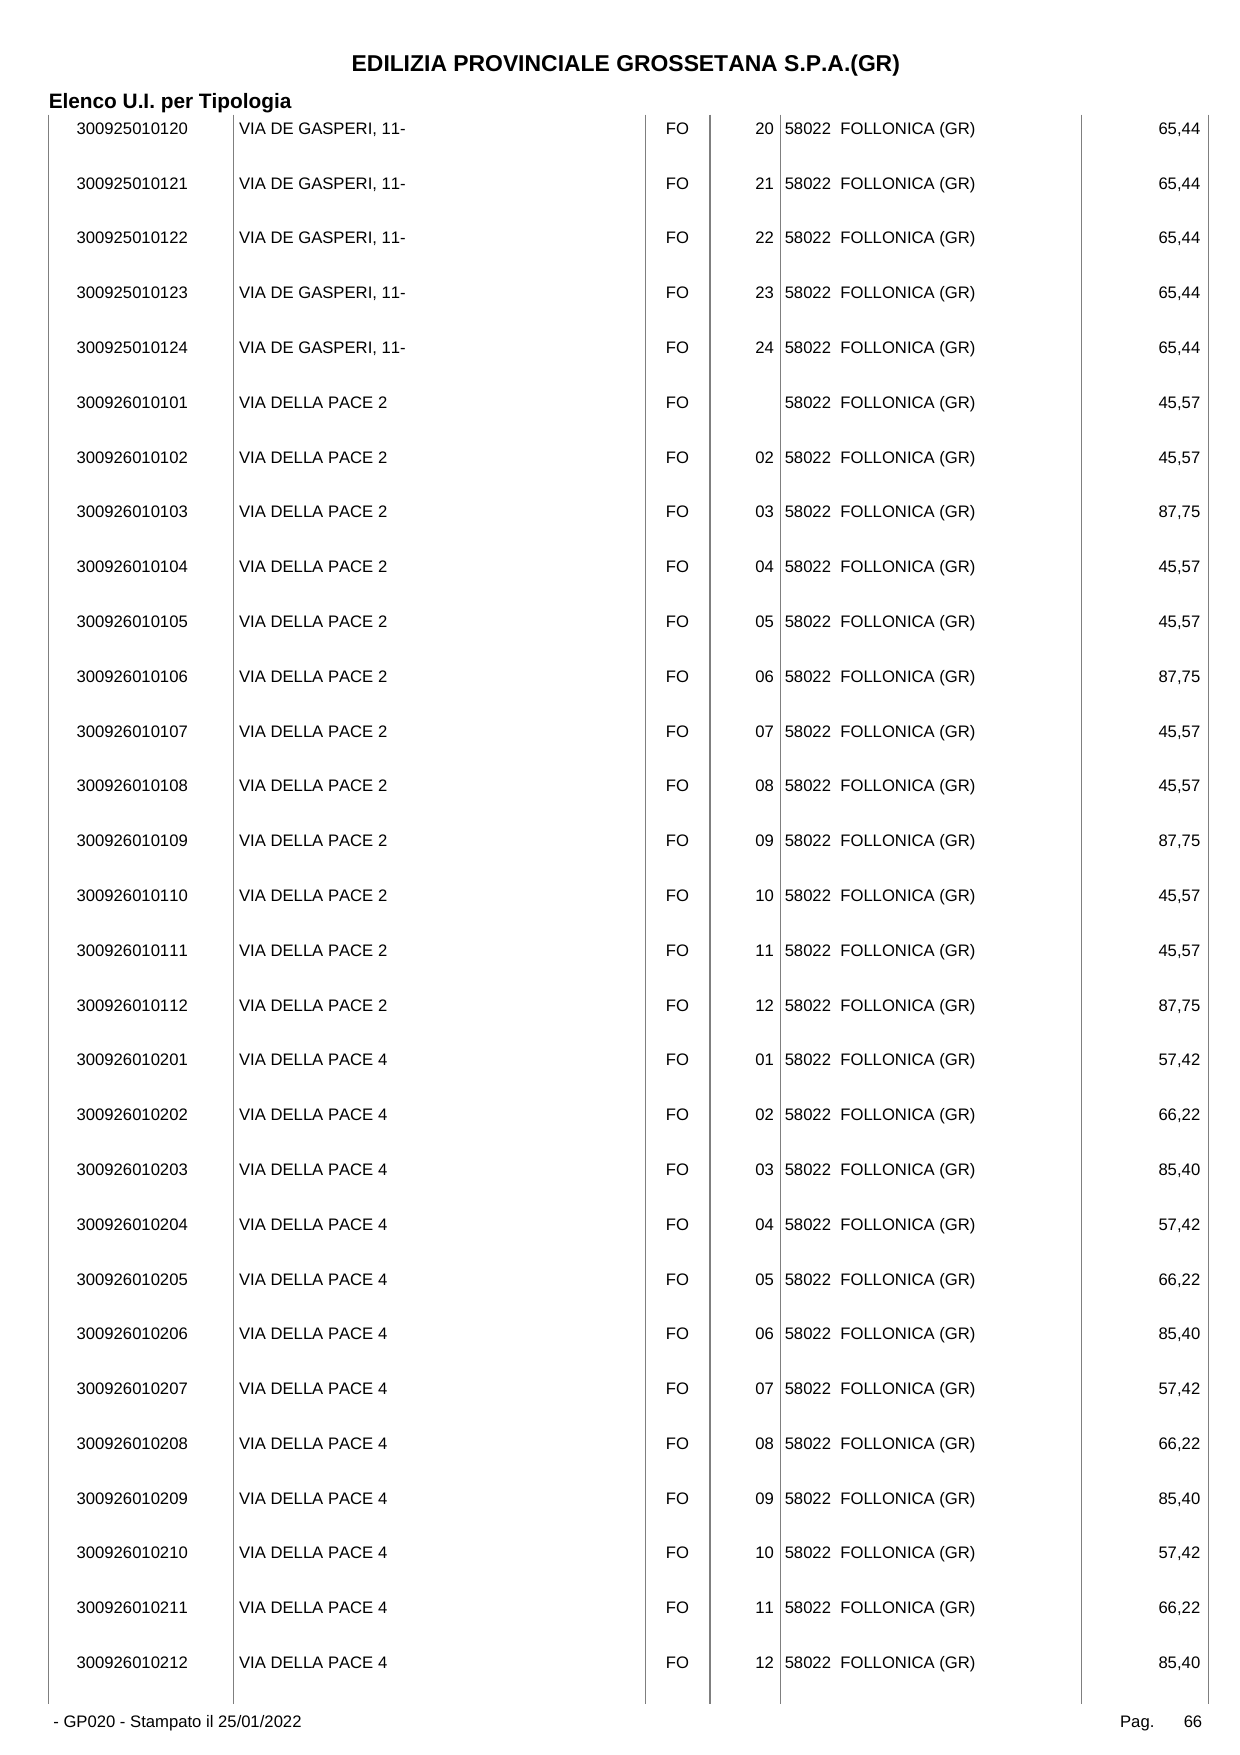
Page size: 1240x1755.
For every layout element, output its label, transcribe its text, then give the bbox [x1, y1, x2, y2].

table_cell FO [646, 1046, 709, 1101]
table_cell VIA DELLA PACE 2 [234, 443, 588, 498]
table_cell 45,57 [1082, 882, 1208, 936]
table_cell FO [646, 608, 709, 662]
table_cell 66,22 [1082, 1101, 1208, 1156]
table_cell FO [646, 115, 709, 169]
table_cell 87,75 [1082, 663, 1208, 717]
table_cell 300925010123 [49, 279, 233, 334]
table_cell 02 [711, 443, 780, 498]
table_cell 300926010210 [49, 1539, 233, 1594]
table_cell 300926010112 [49, 991, 233, 1046]
table_cell VIA DE GASPERI, 11- [234, 169, 588, 224]
table_cell FO [646, 882, 709, 936]
table_cell [589, 1101, 645, 1156]
table_cell 06 [711, 663, 780, 717]
table_cell 57,42 [1082, 1539, 1208, 1594]
table_cell 85,40 [1082, 1156, 1208, 1210]
table_cell FO [646, 389, 709, 443]
table_cell 58022 FOLLONICA (GR) [781, 1265, 1081, 1320]
table_cell 300926010109 [49, 827, 233, 882]
table_cell 87,75 [1082, 827, 1208, 882]
table_cell 45,57 [1082, 936, 1208, 991]
table_cell FO [646, 1210, 709, 1265]
table_cell 66,22 [1082, 1430, 1208, 1484]
table_cell 58022 FOLLONICA (GR) [781, 224, 1081, 279]
table_cell FO [646, 663, 709, 717]
table_cell 300926010207 [49, 1375, 233, 1429]
table_cell [589, 1046, 645, 1101]
table_cell VIA DELLA PACE 2 [234, 772, 588, 827]
table_cell [589, 224, 645, 279]
table_cell 58022 FOLLONICA (GR) [781, 498, 1081, 553]
table_cell 01 [711, 1046, 780, 1101]
table_cell 04 [711, 1210, 780, 1265]
table_cell 58022 FOLLONICA (GR) [781, 1046, 1081, 1101]
table_cell [589, 663, 645, 717]
table_cell [589, 443, 645, 498]
table_cell 03 [711, 1156, 780, 1210]
table_cell 58022 FOLLONICA (GR) [781, 936, 1081, 991]
table_cell VIA DELLA PACE 4 [234, 1375, 588, 1429]
table_cell VIA DELLA PACE 2 [234, 663, 588, 717]
table_cell 05 [711, 608, 780, 662]
table_cell 02 [711, 1101, 780, 1156]
table_cell 24 [711, 334, 780, 388]
table_cell 06 [711, 1320, 780, 1375]
table_cell VIA DELLA PACE 4 [234, 1539, 588, 1594]
table_cell 300926010206 [49, 1320, 233, 1375]
table_cell VIA DE GASPERI, 11- [234, 224, 588, 279]
table_cell [589, 772, 645, 827]
table_cell 45,57 [1082, 772, 1208, 827]
table_cell FO [646, 991, 709, 1046]
table_cell 300926010111 [49, 936, 233, 991]
table_cell 300926010106 [49, 663, 233, 717]
table_cell 58022 FOLLONICA (GR) [781, 1430, 1081, 1484]
table_cell 08 [711, 1430, 780, 1484]
table_cell 300926010205 [49, 1265, 233, 1320]
table_cell VIA DELLA PACE 2 [234, 936, 588, 991]
table_cell FO [646, 334, 709, 388]
table_cell [589, 1265, 645, 1320]
table_cell 87,75 [1082, 991, 1208, 1046]
table_cell 58022 FOLLONICA (GR) [781, 1210, 1081, 1265]
table_cell VIA DELLA PACE 4 [234, 1210, 588, 1265]
table_cell [589, 498, 645, 553]
table_cell [589, 882, 645, 936]
table_cell 58022 FOLLONICA (GR) [781, 389, 1081, 443]
table_cell 65,44 [1082, 334, 1208, 388]
table_cell 300926010108 [49, 772, 233, 827]
table_cell [589, 717, 645, 772]
table_cell 300926010211 [49, 1594, 233, 1649]
table_cell [589, 389, 645, 443]
table_cell FO [646, 279, 709, 334]
table_cell [711, 389, 780, 443]
table_cell 09 [711, 1484, 780, 1539]
table_cell 58022 FOLLONICA (GR) [781, 772, 1081, 827]
table_cell [589, 115, 645, 169]
table_cell VIA DELLA PACE 4 [234, 1046, 588, 1101]
table_cell 45,57 [1082, 443, 1208, 498]
table_cell 58022 FOLLONICA (GR) [781, 1539, 1081, 1594]
table_cell 300926010105 [49, 608, 233, 662]
table_cell 58022 FOLLONICA (GR) [781, 827, 1081, 882]
table_cell 87,75 [1082, 498, 1208, 553]
table_cell 65,44 [1082, 224, 1208, 279]
table_cell 65,44 [1082, 279, 1208, 334]
table_cell FO [646, 1430, 709, 1484]
table_cell 23 [711, 279, 780, 334]
table_cell VIA DELLA PACE 2 [234, 498, 588, 553]
table_cell FO [646, 498, 709, 553]
table_cell 85,40 [1082, 1649, 1208, 1703]
table_cell FO [646, 1101, 709, 1156]
table_cell [589, 1210, 645, 1265]
table_cell 58022 FOLLONICA (GR) [781, 553, 1081, 608]
table_cell 58022 FOLLONICA (GR) [781, 1649, 1081, 1703]
table_cell 300925010121 [49, 169, 233, 224]
table_cell 66,22 [1082, 1265, 1208, 1320]
table_cell 300926010107 [49, 717, 233, 772]
table_cell 58022 FOLLONICA (GR) [781, 882, 1081, 936]
table_cell 58022 FOLLONICA (GR) [781, 1375, 1081, 1429]
table_cell 58022 FOLLONICA (GR) [781, 279, 1081, 334]
table_cell VIA DELLA PACE 2 [234, 389, 588, 443]
table_cell 300926010201 [49, 1046, 233, 1101]
table_cell 11 [711, 936, 780, 991]
table_cell 58022 FOLLONICA (GR) [781, 1484, 1081, 1539]
table_cell VIA DELLA PACE 4 [234, 1484, 588, 1539]
table_cell [589, 1430, 645, 1484]
table_cell FO [646, 443, 709, 498]
table_cell [589, 936, 645, 991]
table_cell 10 [711, 1539, 780, 1594]
table_cell FO [646, 224, 709, 279]
table_cell 58022 FOLLONICA (GR) [781, 443, 1081, 498]
table_cell 11 [711, 1594, 780, 1649]
table_cell 300926010204 [49, 1210, 233, 1265]
table_cell 12 [711, 991, 780, 1046]
table_cell 65,44 [1082, 115, 1208, 169]
table_cell 57,42 [1082, 1210, 1208, 1265]
table_cell 58022 FOLLONICA (GR) [781, 334, 1081, 388]
table_cell 300926010110 [49, 882, 233, 936]
table_cell FO [646, 936, 709, 991]
table_cell [589, 1484, 645, 1539]
table_cell 300926010209 [49, 1484, 233, 1539]
table_cell 58022 FOLLONICA (GR) [781, 1320, 1081, 1375]
table_cell 85,40 [1082, 1484, 1208, 1539]
table_cell 10 [711, 882, 780, 936]
table_cell [589, 1539, 645, 1594]
table_cell 03 [711, 498, 780, 553]
table_cell 05 [711, 1265, 780, 1320]
table_cell 07 [711, 717, 780, 772]
table_cell FO [646, 717, 709, 772]
table_cell 58022 FOLLONICA (GR) [781, 717, 1081, 772]
table_cell VIA DELLA PACE 2 [234, 991, 588, 1046]
table_cell [589, 608, 645, 662]
table_cell FO [646, 1320, 709, 1375]
table_cell 45,57 [1082, 389, 1208, 443]
table_cell VIA DELLA PACE 4 [234, 1265, 588, 1320]
table_cell [589, 1649, 645, 1703]
table_cell 58022 FOLLONICA (GR) [781, 663, 1081, 717]
table_cell [589, 279, 645, 334]
table_cell 300926010208 [49, 1430, 233, 1484]
table_cell 57,42 [1082, 1046, 1208, 1101]
table_cell 300926010103 [49, 498, 233, 553]
table_cell VIA DE GASPERI, 11- [234, 279, 588, 334]
table_cell 45,57 [1082, 553, 1208, 608]
table_cell FO [646, 1375, 709, 1429]
table_cell 300925010124 [49, 334, 233, 388]
table_cell 65,44 [1082, 169, 1208, 224]
table_cell [589, 1375, 645, 1429]
table_cell FO [646, 1156, 709, 1210]
table_cell 300925010120 [49, 115, 233, 169]
table_cell FO [646, 1594, 709, 1649]
table_cell 58022 FOLLONICA (GR) [781, 169, 1081, 224]
table_cell FO [646, 1265, 709, 1320]
table_cell VIA DELLA PACE 4 [234, 1430, 588, 1484]
table_cell VIA DELLA PACE 2 [234, 717, 588, 772]
table_cell VIA DELLA PACE 2 [234, 827, 588, 882]
table_cell 85,40 [1082, 1320, 1208, 1375]
table_cell 300926010203 [49, 1156, 233, 1210]
table_cell 58022 FOLLONICA (GR) [781, 115, 1081, 169]
table_cell 12 [711, 1649, 780, 1703]
table_cell 58022 FOLLONICA (GR) [781, 1101, 1081, 1156]
table_cell 58022 FOLLONICA (GR) [781, 991, 1081, 1046]
table_cell [589, 1156, 645, 1210]
table_cell 09 [711, 827, 780, 882]
table_cell 22 [711, 224, 780, 279]
table_cell [589, 827, 645, 882]
table_cell 300926010104 [49, 553, 233, 608]
table_cell FO [646, 1484, 709, 1539]
table_cell 58022 FOLLONICA (GR) [781, 608, 1081, 662]
table_cell 66,22 [1082, 1594, 1208, 1649]
table_cell FO [646, 169, 709, 224]
table_cell VIA DELLA PACE 4 [234, 1101, 588, 1156]
table_cell FO [646, 553, 709, 608]
table_cell 300926010202 [49, 1101, 233, 1156]
table_cell VIA DELLA PACE 4 [234, 1594, 588, 1649]
table_cell FO [646, 827, 709, 882]
table_cell [589, 1320, 645, 1375]
table_cell VIA DELLA PACE 4 [234, 1649, 588, 1703]
table_cell [589, 553, 645, 608]
table_cell FO [646, 772, 709, 827]
table_cell 21 [711, 169, 780, 224]
table_cell FO [646, 1649, 709, 1703]
table_cell 58022 FOLLONICA (GR) [781, 1594, 1081, 1649]
table_cell 57,42 [1082, 1375, 1208, 1429]
table_cell 45,57 [1082, 717, 1208, 772]
table_cell 08 [711, 772, 780, 827]
table_cell [589, 991, 645, 1046]
table_cell 300926010102 [49, 443, 233, 498]
table_cell 04 [711, 553, 780, 608]
table_cell VIA DE GASPERI, 11- [234, 115, 588, 169]
table_cell [589, 334, 645, 388]
table_cell VIA DELLA PACE 4 [234, 1320, 588, 1375]
table_cell [589, 1594, 645, 1649]
table_cell [589, 169, 645, 224]
table_cell VIA DELLA PACE 2 [234, 608, 588, 662]
table_cell 300925010122 [49, 224, 233, 279]
table_cell VIA DELLA PACE 2 [234, 882, 588, 936]
table_cell 20 [711, 115, 780, 169]
table_cell VIA DELLA PACE 2 [234, 553, 588, 608]
table_cell FO [646, 1539, 709, 1594]
table_cell VIA DELLA PACE 4 [234, 1156, 588, 1210]
table_cell VIA DE GASPERI, 11- [234, 334, 588, 388]
table_cell 07 [711, 1375, 780, 1429]
table_cell 58022 FOLLONICA (GR) [781, 1156, 1081, 1210]
table_cell 45,57 [1082, 608, 1208, 662]
table_cell 300926010101 [49, 389, 233, 443]
table_cell 300926010212 [49, 1649, 233, 1703]
